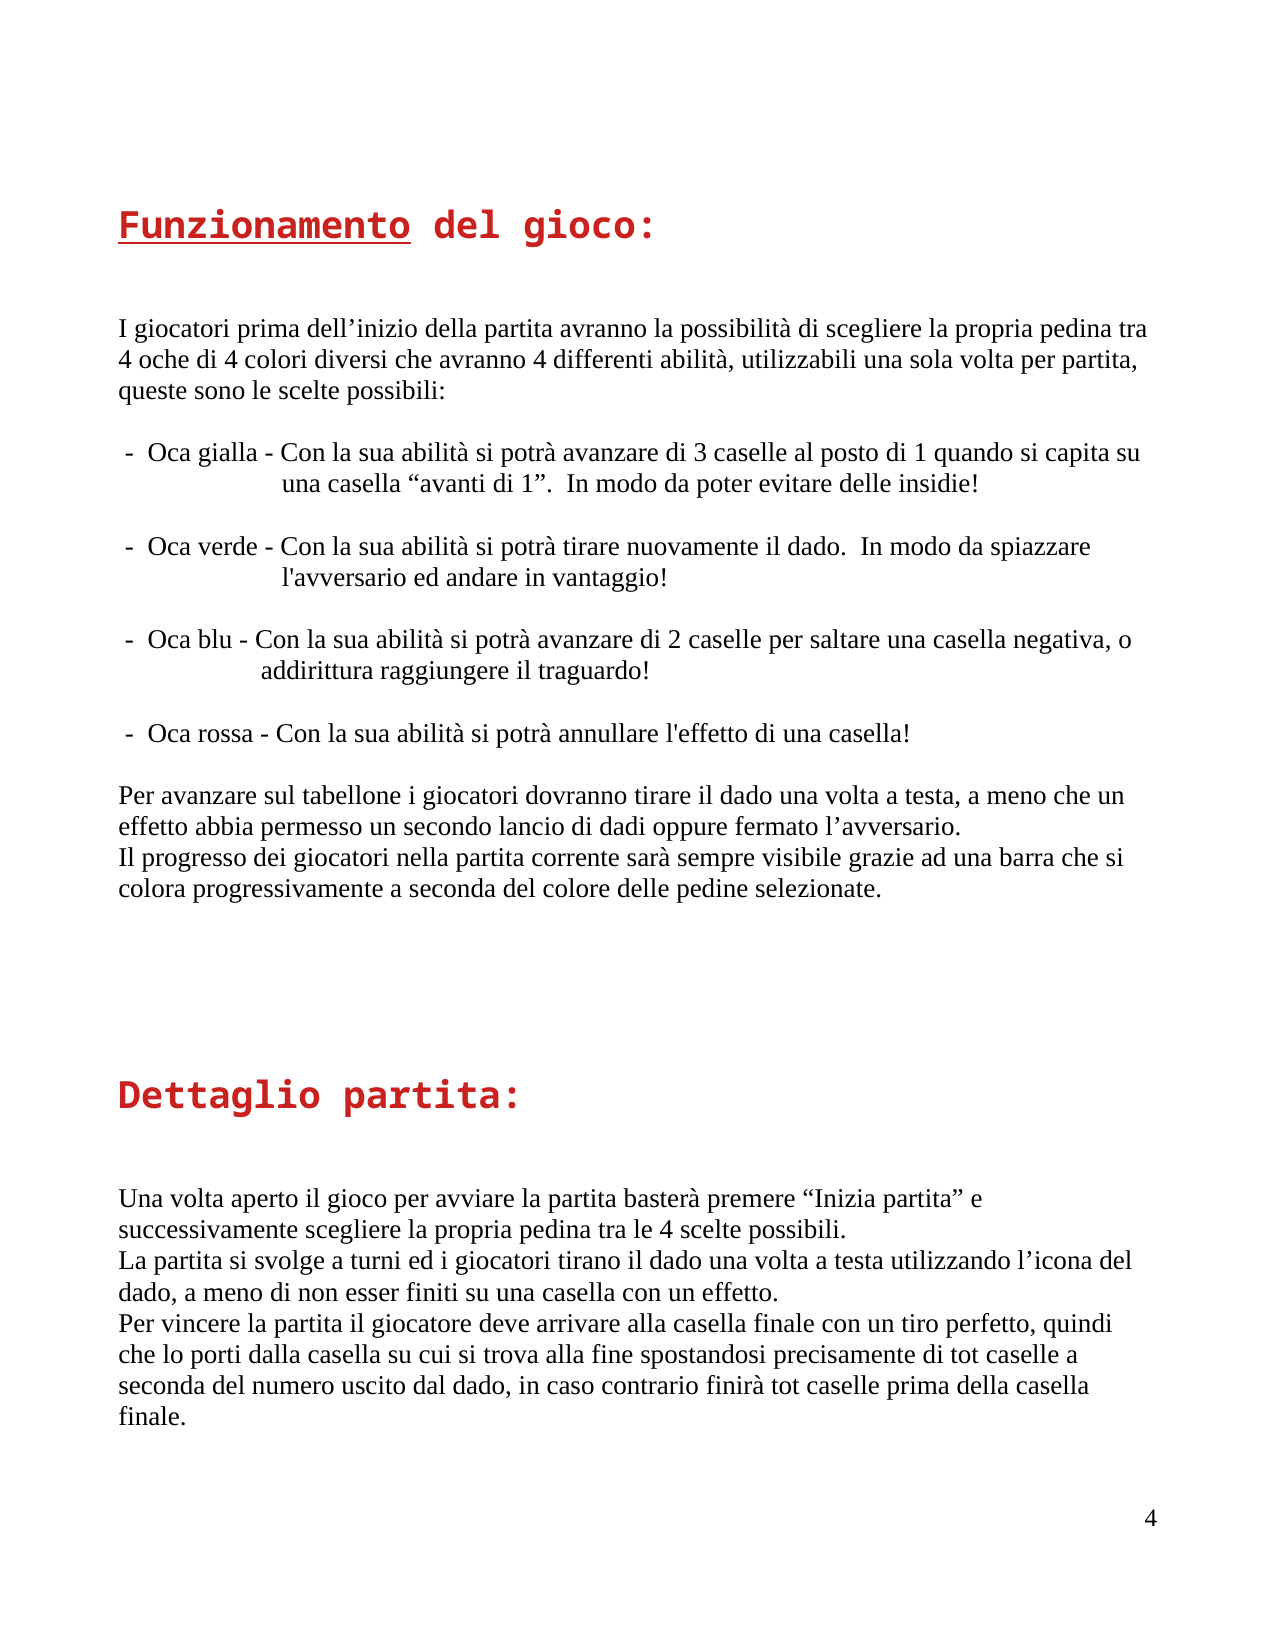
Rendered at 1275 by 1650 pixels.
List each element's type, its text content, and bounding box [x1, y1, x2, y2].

text Dettaglio partita: [118, 1069, 1157, 1120]
text Funzionamento del gioco: [118, 198, 1157, 249]
text I giocatori prima dell’inizio della partita avranno la possibilità di scegliere la propria pedina tra 4 oche di 4 colori diversi che avranno 4 differenti abilità, utilizzabili una sola volta per partita, queste sono le scelte possibili: [118, 312, 1157, 405]
text Per vincere la partita il giocatore deve arrivare alla casella finale con un tiro perfetto, quindi che lo porti dalla casella su cui si trova alla fine spostandosi precisamente di tot caselle a seconda del numero uscito dal dado, in caso contrario finirà tot caselle prima della casella finale. [118, 1307, 1157, 1431]
text Una volta aperto il gioco per avviare la partita basterà premere “Inizia partita” e successivamente scegliere la propria pedina tra le 4 scelte possibili. [118, 1182, 1157, 1244]
text - Oca blu - Con la sua abilità si potrà avanzare di 2 caselle per saltare una casella negativa, o addirittura raggiungere il traguardo! [118, 623, 1157, 717]
text Il progresso dei giocatori nella partita corrente sarà sempre visibile grazie ad una barra che si colora progressivamente a seconda del colore delle pedine selezionate. [118, 841, 1157, 903]
text - Oca rossa - Con la sua abilità si potrà annullare l'effetto di una casella! [118, 717, 1157, 748]
text - Oca gialla - Con la sua abilità si potrà avanzare di 3 caselle al posto di 1 quando si capita su una casella “avanti di 1”. In modo da poter evitare delle insidie! [118, 436, 1157, 499]
text Per avanzare sul tabellone i giocatori dovranno tirare il dado una volta a testa, a meno che un effetto abbia permesso un secondo lancio di dadi oppure fermato l’avversario. [118, 779, 1157, 841]
text La partita si svolge a turni ed i giocatori tirano il dado una volta a testa utilizzando l’icona del dado, a meno di non esser finiti su una casella con un effetto. [118, 1244, 1157, 1307]
text - Oca verde - Con la sua abilità si potrà tirare nuovamente il dado. In modo da spiazzare l'avversario ed andare in vantaggio! [118, 530, 1157, 623]
